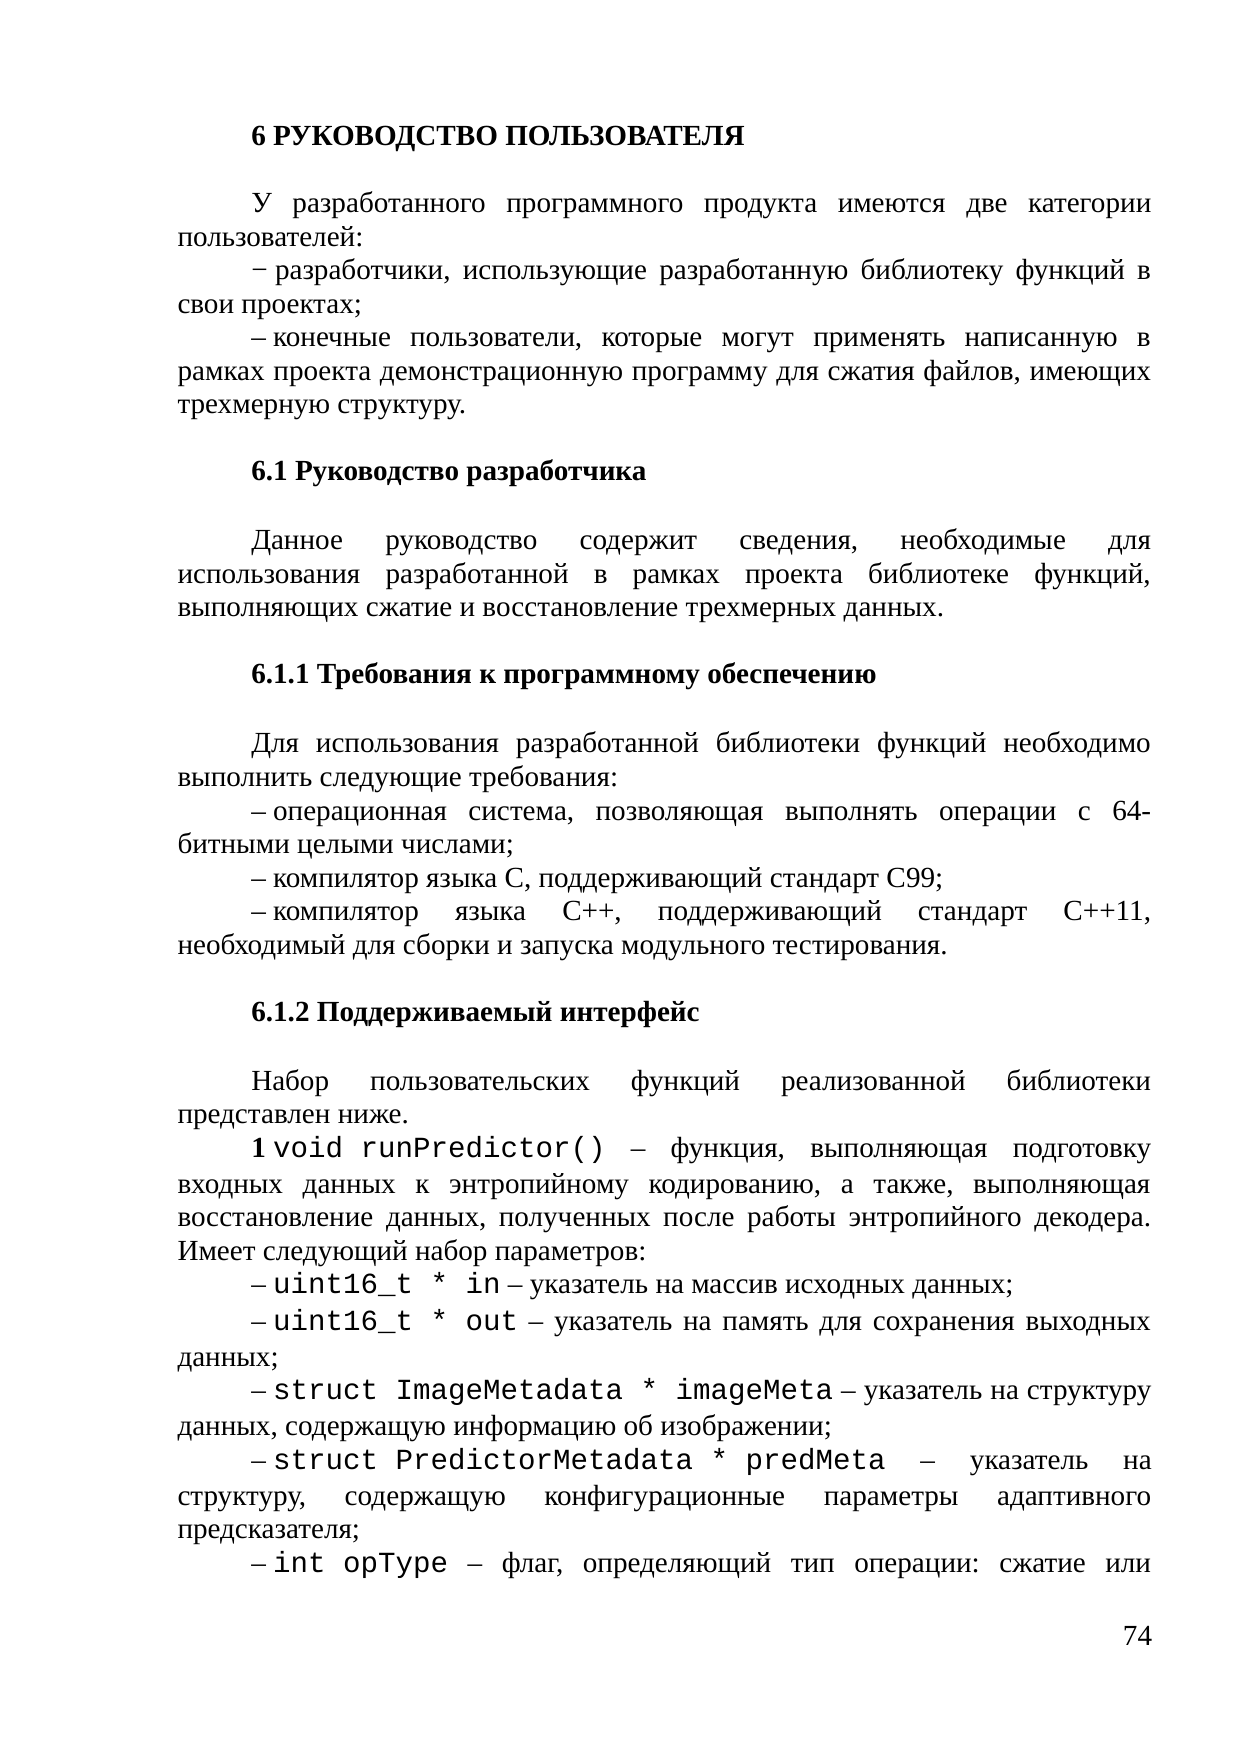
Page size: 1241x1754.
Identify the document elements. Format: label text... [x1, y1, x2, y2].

text – int opType – флаг, определяющий тип операции: сжатие или [177, 1545, 1152, 1581]
text – struct PredictorMetadata * predMeta – указатель на структуру, содержащую конфигурационные параметры адаптивного предсказателя; [177, 1442, 1152, 1545]
text – uint16_t * in – указатель на массив исходных данных; [177, 1267, 1152, 1303]
text – uint16_t * out – указатель на память для сохранения выходных данных; [177, 1303, 1152, 1372]
text Данное руководство содержит сведения, необходимые для использования разработанной в рамках проекта библиотеке функций, выполняющих сжатие и восстановление трехмерных данных. [177, 522, 1152, 623]
text – struct ImageMetadata * imageMeta – указатель на структуру данных, содержащую информацию об изображении; [177, 1372, 1152, 1442]
text 1 void runPredictor() – функция, выполняющая подготовку входных данных к энтропийному кодированию, а также, выполняющая восстановление данных, полученных после работы энтропийного декодера. Имеет следующий набор параметров: [177, 1130, 1152, 1267]
text – компилятор языка C++, поддерживающий стандарт C++11, необходимый для сборки и запуска модульного тестирования. [177, 893, 1152, 960]
subtitle 6 РУКОВОДСТВО ПОЛЬЗОВАТЕЛЯ [251, 118, 1152, 152]
text Для использования разработанной библиотеки функций необходимо выполнить следующие требования: [177, 726, 1152, 793]
text – конечные пользователи, которые могут применять написанную в рамках проекта демонстрационную программу для сжатия файлов, имеющих трехмерную структуру. [177, 319, 1152, 420]
subtitle 6.1.2 Поддерживаемый интерфейс [251, 994, 1152, 1027]
text Набор пользовательских функций реализованной библиотеки представлен ниже. [177, 1063, 1152, 1130]
text У разработанного программного продукта имеются две категории пользователей: [177, 185, 1152, 252]
text – операционная система, позволяющая выполнять операции с 64-битными целыми числами; [177, 793, 1152, 860]
text − разработчики, использующие разработанную библиотеку функций в свои проектах; [177, 252, 1152, 319]
subtitle 6.1 Руководство разработчика [251, 453, 1152, 487]
text – компилятор языка C, поддерживающий стандарт C99; [177, 860, 1152, 893]
subtitle 6.1.1 Требования к программному обеспечению [251, 657, 1152, 690]
